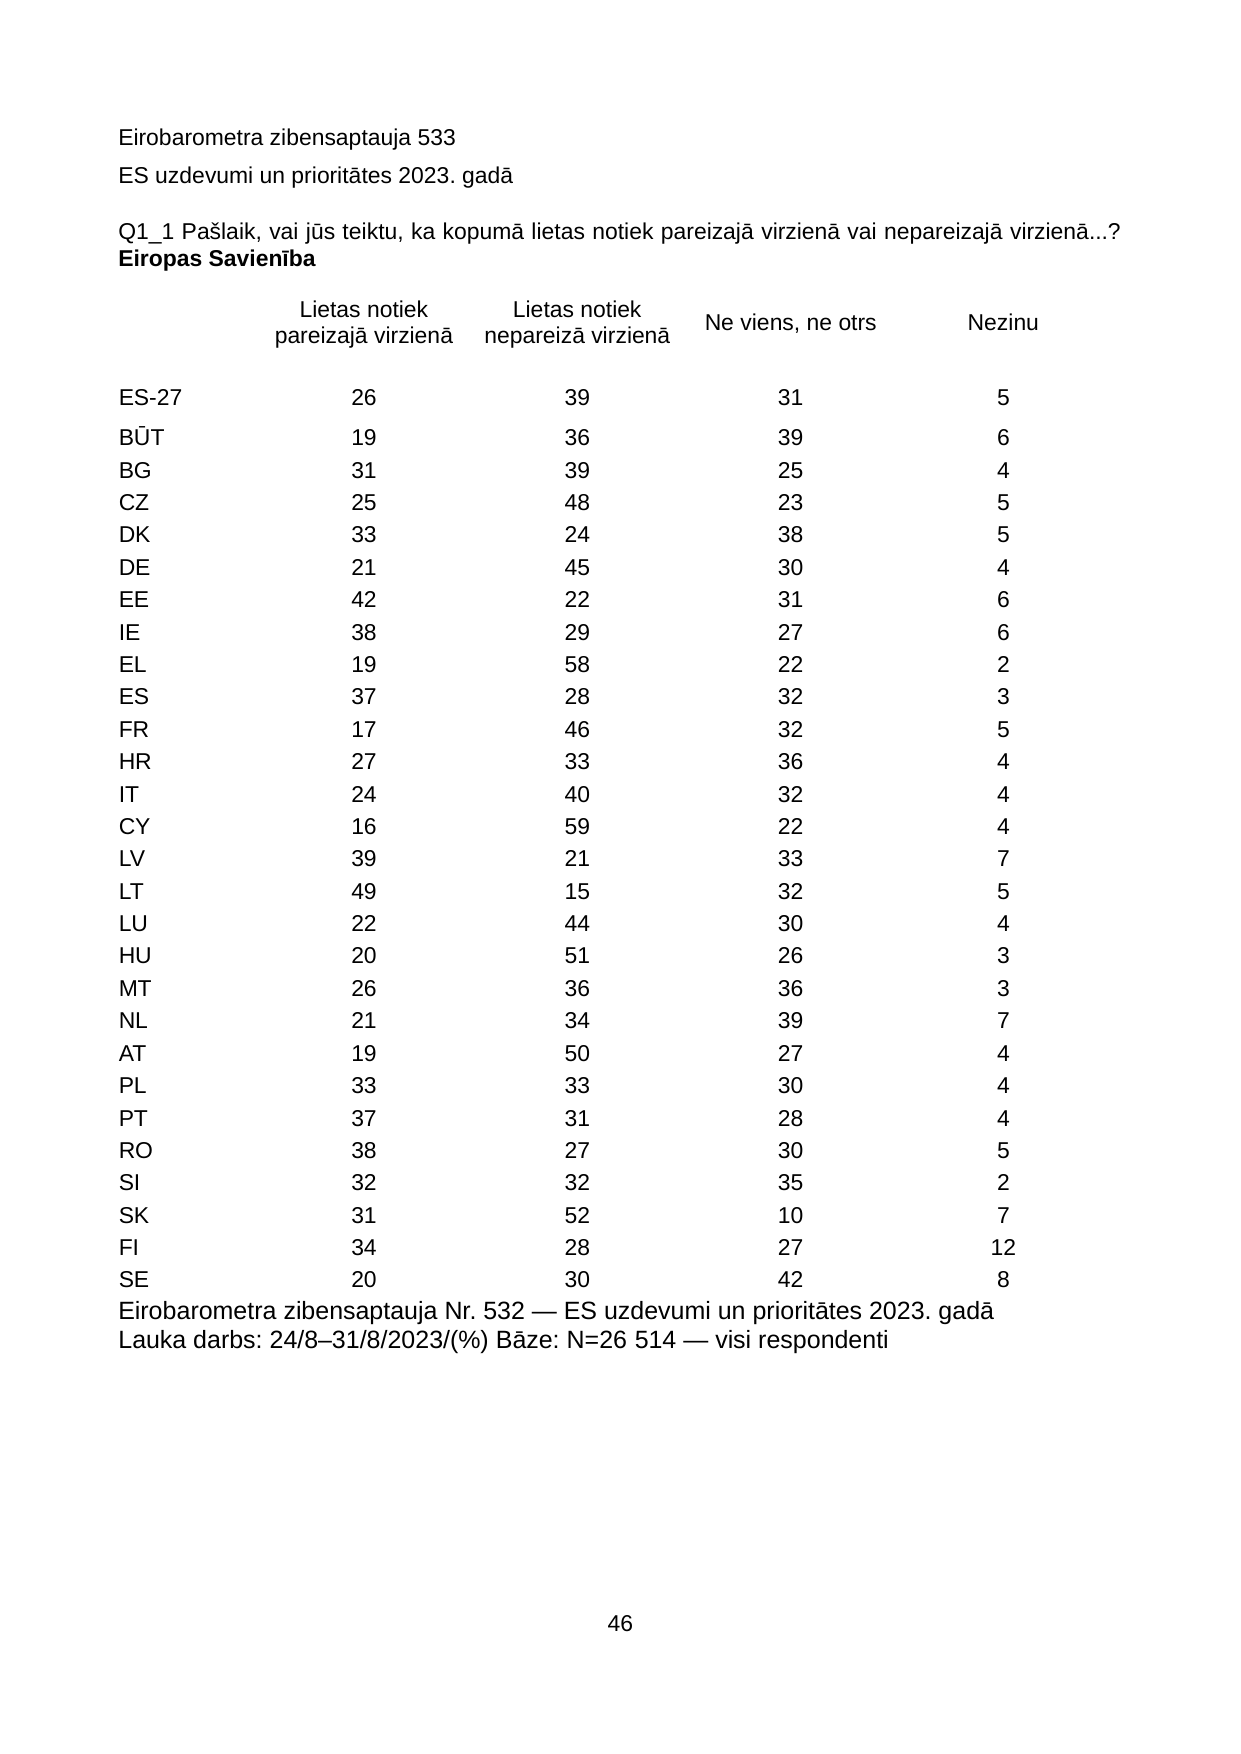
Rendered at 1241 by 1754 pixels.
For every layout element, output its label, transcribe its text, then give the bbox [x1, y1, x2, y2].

table_cell 35 [684, 1166, 897, 1199]
table_cell ES [116, 680, 257, 713]
table_cell 22 [470, 583, 684, 616]
table_cell 10 [684, 1199, 897, 1231]
table_cell 32 [684, 875, 897, 907]
table_cell 22 [684, 648, 897, 680]
table_cell 36 [470, 421, 684, 453]
table_cell 33 [470, 1069, 684, 1101]
table_cell 31 [257, 1199, 470, 1231]
table_cell 25 [257, 486, 470, 518]
table_cell 39 [470, 374, 684, 421]
table_cell 59 [470, 810, 684, 842]
table_cell 30 [684, 551, 897, 583]
table_cell LT [116, 875, 257, 907]
table_cell 26 [257, 972, 470, 1004]
table_cell 34 [470, 1004, 684, 1037]
table_cell AT [116, 1037, 257, 1069]
table_cell 3 [897, 972, 1109, 1004]
table_cell EE [116, 583, 257, 616]
table_cell IE [116, 616, 257, 648]
table_cell 34 [257, 1231, 470, 1263]
table_cell 33 [470, 745, 684, 777]
table_cell 6 [897, 583, 1109, 616]
table_cell 45 [470, 551, 684, 583]
table_cell 23 [684, 486, 897, 518]
table_cell 52 [470, 1199, 684, 1231]
text Lauka darbs: 24/8–31/8/2023/(%) Bāze: N=26 514 — visi respondenti [118, 1324, 1122, 1353]
table_cell HR [116, 745, 257, 777]
table_cell 19 [257, 421, 470, 453]
table_cell 2 [897, 1166, 1109, 1199]
table_cell LU [116, 907, 257, 939]
table_cell 39 [257, 842, 470, 875]
table_cell 7 [897, 842, 1109, 875]
table_cell 27 [470, 1134, 684, 1166]
table_cell 15 [470, 875, 684, 907]
table_cell RO [116, 1134, 257, 1166]
table_cell 29 [470, 616, 684, 648]
table_cell DE [116, 551, 257, 583]
table_cell 8 [897, 1264, 1109, 1296]
table_cell 3 [897, 940, 1109, 972]
table_cell 5 [897, 875, 1109, 907]
table_cell 4 [897, 810, 1109, 842]
table_cell 39 [470, 454, 684, 486]
table_cell CY [116, 810, 257, 842]
table_cell 25 [684, 454, 897, 486]
table_cell 30 [684, 1069, 897, 1101]
table_cell IT [116, 778, 257, 810]
table_cell 30 [684, 907, 897, 939]
table_cell SK [116, 1199, 257, 1231]
table_cell 4 [897, 907, 1109, 939]
table_cell 4 [897, 551, 1109, 583]
table_cell PT [116, 1101, 257, 1134]
table_cell 36 [470, 972, 684, 1004]
table_cell 4 [897, 745, 1109, 777]
table_header Ne viens, ne otrs [684, 271, 897, 373]
table_cell 31 [684, 374, 897, 421]
table_cell NL [116, 1004, 257, 1037]
table_cell 6 [897, 421, 1109, 453]
table_cell 20 [257, 940, 470, 972]
table_cell 7 [897, 1199, 1109, 1231]
table_cell 28 [684, 1101, 897, 1134]
table_cell 27 [684, 1037, 897, 1069]
table_cell 28 [470, 1231, 684, 1263]
table_cell 22 [257, 907, 470, 939]
table_cell 50 [470, 1037, 684, 1069]
table_header Lietas notiek pareizajā virzienā [257, 271, 470, 373]
table_cell 27 [257, 745, 470, 777]
table_cell 5 [897, 1134, 1109, 1166]
table_cell 42 [257, 583, 470, 616]
table_cell BG [116, 454, 257, 486]
table_cell 5 [897, 486, 1109, 518]
table_cell 30 [684, 1134, 897, 1166]
table_cell 37 [257, 1101, 470, 1134]
table_cell DK [116, 518, 257, 551]
table_cell 27 [684, 616, 897, 648]
table_cell HU [116, 940, 257, 972]
table_cell 2 [897, 648, 1109, 680]
table_cell LV [116, 842, 257, 875]
table_cell 38 [257, 616, 470, 648]
table_cell 7 [897, 1004, 1109, 1037]
table_cell 12 [897, 1231, 1109, 1263]
table_cell SE [116, 1264, 257, 1296]
table_cell 5 [897, 713, 1109, 745]
table_header Lietas notiek nepareizā virzienā [470, 271, 684, 373]
table_header Nezinu [897, 271, 1109, 373]
table_cell 31 [257, 454, 470, 486]
table_cell 48 [470, 486, 684, 518]
table_cell 33 [257, 518, 470, 551]
table_cell CZ [116, 486, 257, 518]
table_cell MT [116, 972, 257, 1004]
table_cell 32 [684, 680, 897, 713]
table_cell 21 [257, 551, 470, 583]
table_cell 21 [470, 842, 684, 875]
table_cell 4 [897, 454, 1109, 486]
table_cell 24 [470, 518, 684, 551]
table_cell 20 [257, 1264, 470, 1296]
table_cell 4 [897, 1101, 1109, 1134]
table_cell EL [116, 648, 257, 680]
table_cell 46 [470, 713, 684, 745]
table_cell 30 [470, 1264, 684, 1296]
table_cell 26 [684, 940, 897, 972]
table_cell 31 [684, 583, 897, 616]
table_cell 32 [684, 713, 897, 745]
table_cell 4 [897, 778, 1109, 810]
table_cell 6 [897, 616, 1109, 648]
table_cell 36 [684, 745, 897, 777]
table_cell 32 [684, 778, 897, 810]
table_cell PL [116, 1069, 257, 1101]
table_cell 32 [257, 1166, 470, 1199]
table_cell 19 [257, 1037, 470, 1069]
table_cell 21 [257, 1004, 470, 1037]
table_cell 58 [470, 648, 684, 680]
table_cell 19 [257, 648, 470, 680]
table_cell 31 [470, 1101, 684, 1134]
table_cell 3 [897, 680, 1109, 713]
table_cell 39 [684, 421, 897, 453]
table_cell 28 [470, 680, 684, 713]
table_cell 36 [684, 972, 897, 1004]
table_cell 38 [257, 1134, 470, 1166]
table_cell 4 [897, 1037, 1109, 1069]
table_cell 26 [257, 374, 470, 421]
table_cell 32 [470, 1166, 684, 1199]
table_cell 5 [897, 374, 1109, 421]
table_cell 39 [684, 1004, 897, 1037]
text Q1_1 Pašlaik, vai jūs teiktu, ka kopumā lietas notiek pareizajā virzienā vai nepareizajā virzienā...? Eiropas Savienība [118, 218, 1122, 271]
table_cell ES-27 [116, 374, 257, 421]
text Eirobarometra zibensaptauja Nr. 532 — ES uzdevumi un prioritātes 2023. gadā [118, 1296, 1122, 1324]
table_cell 27 [684, 1231, 897, 1263]
table_cell 22 [684, 810, 897, 842]
table_cell 4 [897, 1069, 1109, 1101]
table_cell 51 [470, 940, 684, 972]
table_cell FR [116, 713, 257, 745]
table_cell 16 [257, 810, 470, 842]
table_cell 38 [684, 518, 897, 551]
table_cell 24 [257, 778, 470, 810]
table_cell 5 [897, 518, 1109, 551]
table_cell 44 [470, 907, 684, 939]
table_cell 37 [257, 680, 470, 713]
table_cell FI [116, 1231, 257, 1263]
table_cell 49 [257, 875, 470, 907]
table_cell 42 [684, 1264, 897, 1296]
table_cell 33 [684, 842, 897, 875]
table_cell 40 [470, 778, 684, 810]
table_cell SI [116, 1166, 257, 1199]
table_header [116, 271, 257, 373]
table_cell 33 [257, 1069, 470, 1101]
table_cell 17 [257, 713, 470, 745]
table_cell BŪT [116, 421, 257, 453]
